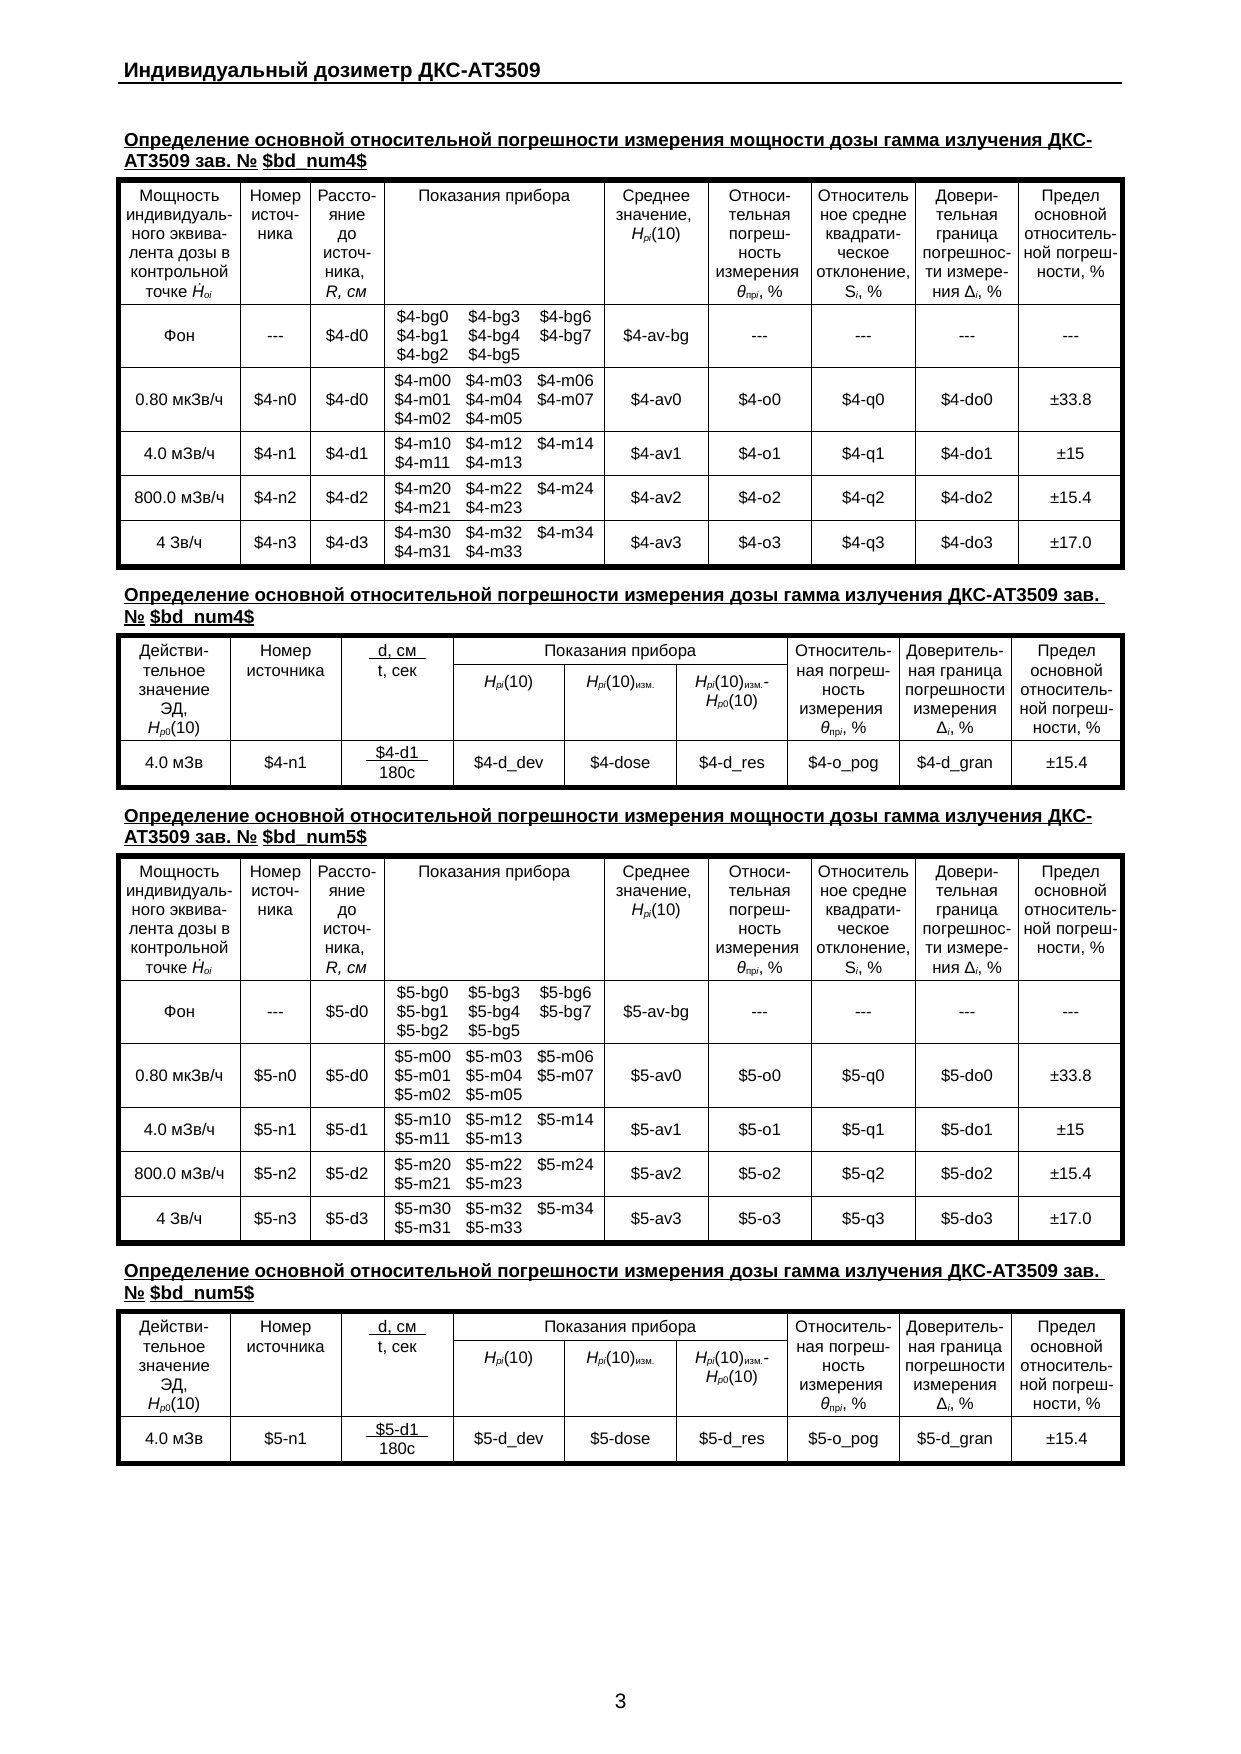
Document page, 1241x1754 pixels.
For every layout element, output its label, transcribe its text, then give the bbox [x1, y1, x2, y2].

table_cell $5-m00 $5-m01 $5-m02 $5-m03 $5-m04 $5-m05 $5-m06 $5-m07 [385, 1044, 604, 1107]
table_cell ±15.4 [1012, 1417, 1120, 1461]
table_cell $5-m10 $5-m11 $5-m12 $5-m13 $5-m14 [385, 1108, 604, 1151]
table_cell Предел основной относитель-ной погреш-ности, % [1019, 859, 1120, 979]
table_cell Номер источника [231, 638, 341, 740]
table_cell Среднее значение, Hpi(10) [605, 859, 708, 979]
table_cell Относи-тельная погреш-ность измерения θпрi, % [709, 183, 811, 303]
table_cell $4-do3 [916, 521, 1018, 564]
table_cell --- [916, 981, 1018, 1043]
table_cell Среднее значение, Hpi(10) [605, 183, 708, 303]
table_cell $4-av0 [605, 368, 708, 431]
table_cell $4-av-bg [605, 305, 708, 367]
table_cell $4-av1 [605, 432, 708, 475]
table_cell --- [916, 305, 1018, 367]
table_cell $5-bg0 $5-bg1 $5-bg2 $5-bg3 $5-bg4 $5-bg5 $5-bg6 $5-bg7 [385, 981, 604, 1043]
table_cell --- [1019, 305, 1120, 367]
table_cell $5-d0 [311, 981, 384, 1043]
table_cell $4-d_gran [900, 741, 1011, 784]
table_cell 4.0 мЗв/ч [121, 432, 240, 475]
table_cell $4-d3 [311, 521, 384, 564]
table_cell $5-d1 180c [342, 1417, 453, 1461]
table_cell Показания прибора [454, 638, 787, 663]
table_cell Показания прибора [385, 859, 604, 979]
table_cell ±15.4 [1019, 476, 1120, 520]
table_cell $5-d_dev [454, 1417, 564, 1461]
table_cell $5-d_res [677, 1417, 787, 1461]
table_cell ±33.8 [1019, 368, 1120, 431]
table_cell Относительное средне квадрати-ческое отклонение, Si, % [812, 859, 915, 979]
table_cell ±15 [1019, 432, 1120, 475]
table_cell ±15 [1019, 1108, 1120, 1151]
table_cell $4-d0 [311, 368, 384, 431]
table_cell $4-do2 [916, 476, 1018, 520]
table_cell --- [709, 981, 811, 1043]
table_cell Hpi(10)изм.-Hp0(10) [677, 665, 787, 740]
table_cell $5-q2 [812, 1152, 915, 1196]
table_cell $4-o2 [709, 476, 811, 520]
table_cell $5-o2 [709, 1152, 811, 1196]
table_cell Предел основной относитель-ной погреш-ности, % [1019, 183, 1120, 303]
table_cell Довери-тельная граница погрешнос-ти измере-ния Δi, % [916, 183, 1018, 303]
table_cell Номер источника [231, 1314, 341, 1416]
table_cell $4-d1 [311, 432, 384, 475]
table_cell Номер источ-ника [241, 183, 310, 303]
table_cell $4-bg0 $4-bg1 $4-bg2 $4-bg3 $4-bg4 $4-bg5 $4-bg6 $4-bg7 [385, 305, 604, 367]
table_cell $4-q0 [812, 368, 915, 431]
table_cell $5-av0 [605, 1044, 708, 1107]
table_cell $5-do0 [916, 1044, 1018, 1107]
table_cell Рассто-яние до источ-ника, R, см [311, 183, 384, 303]
table_cell $4-m20 $4-m21 $4-m22 $4-m23 $4-m24 [385, 476, 604, 520]
table_cell Hpi(10)изм.-Hp0(10) [677, 1341, 787, 1416]
table_cell $5-q0 [812, 1044, 915, 1107]
table_cell Довери-тельная граница погрешнос-ти измере-ния Δi, % [916, 859, 1018, 979]
table_cell $5-av-bg [605, 981, 708, 1043]
table_cell $4-m30 $4-m31 $4-m32 $4-m33 $4-m34 [385, 521, 604, 564]
table_cell 800.0 мЗв/ч [121, 1152, 240, 1196]
table_cell $5-m20 $5-m21 $5-m22 $5-m23 $5-m24 [385, 1152, 604, 1196]
table_cell 4 Зв/ч [121, 1197, 240, 1240]
table_cell $4-q3 [812, 521, 915, 564]
table_cell $4-n1 [241, 432, 310, 475]
table_cell Показания прибора [454, 1314, 787, 1339]
table_cell $5-av1 [605, 1108, 708, 1151]
table_cell $4-d_res [677, 741, 787, 784]
table_cell $5-do1 [916, 1108, 1018, 1151]
table_cell $5-o1 [709, 1108, 811, 1151]
table_cell $4-q1 [812, 432, 915, 475]
table_cell ±15.4 [1019, 1152, 1120, 1196]
table_cell Фон [121, 981, 240, 1043]
table_header Определение основной относительной погрешности измерения дозы гамма излучения ДКС-АТ3509 зав. № $bd_num4$ [118, 570, 1122, 633]
table_cell $4-q2 [812, 476, 915, 520]
table_cell Относитель-ная погреш-ность измерения θпрi, % [788, 1314, 899, 1416]
table_cell d, см t, сек [342, 1314, 453, 1416]
table_cell $5-d2 [311, 1152, 384, 1196]
table_cell Действи-тельное значение ЭД, Hp0(10) [121, 1314, 230, 1416]
table_header Определение основной относительной погрешности измерения дозы гамма излучения ДКС-АТ3509 зав. № $bd_num5$ [118, 1246, 1122, 1309]
table_cell $4-av3 [605, 521, 708, 564]
table_cell $5-o_pog [788, 1417, 899, 1461]
table_cell $4-n0 [241, 368, 310, 431]
table_cell Относительное средне квадрати-ческое отклонение, Si, % [812, 183, 915, 303]
table_cell $4-m00 $4-m01 $4-m02 $4-m03 $4-m04 $4-m05 $4-m06 $4-m07 [385, 368, 604, 431]
table_cell $5-d_gran [900, 1417, 1011, 1461]
table_cell $4-d0 [311, 305, 384, 367]
table_cell $4-n3 [241, 521, 310, 564]
table_cell Hpi(10) [454, 1341, 564, 1416]
table_cell $5-d3 [311, 1197, 384, 1240]
table_cell $5-av2 [605, 1152, 708, 1196]
table_cell Фон [121, 305, 240, 367]
table_cell $4-d1 180c [342, 741, 453, 784]
table_cell 4.0 мЗв [121, 1417, 230, 1461]
table_cell Относитель-ная погреш-ность измерения θпрi, % [788, 638, 899, 740]
table_cell $4-do1 [916, 432, 1018, 475]
table_cell 4.0 мЗв/ч [121, 1108, 240, 1151]
table_cell $5-av3 [605, 1197, 708, 1240]
table_header Определение основной относительной погрешности измерения мощности дозы гамма излучения ДКС-АТ3509 зав. № $bd_num5$ [118, 790, 1122, 853]
table_cell d, см t, сек [342, 638, 453, 740]
table_cell $4-d2 [311, 476, 384, 520]
table_cell $5-d0 [311, 1044, 384, 1107]
table_cell $5-q3 [812, 1197, 915, 1240]
table_cell Доверитель-ная граница погрешности измерения Δi, % [900, 638, 1011, 740]
table_cell $5-n2 [241, 1152, 310, 1196]
table_cell $4-d_dev [454, 741, 564, 784]
table_cell Предел основной относитель-ной погреш-ности, % [1012, 1314, 1120, 1416]
table_cell 0.80 мкЗв/ч [121, 1044, 240, 1107]
table_cell ±33.8 [1019, 1044, 1120, 1107]
table_cell $4-dose [565, 741, 676, 784]
table_cell --- [812, 305, 915, 367]
table_cell $4-o_pog [788, 741, 899, 784]
table_cell Доверитель-ная граница погрешности измерения Δi, % [900, 1314, 1011, 1416]
table_cell $5-dose [565, 1417, 676, 1461]
table_cell $5-n3 [241, 1197, 310, 1240]
table_cell $4-o0 [709, 368, 811, 431]
table_cell $5-d1 [311, 1108, 384, 1151]
table_cell --- [709, 305, 811, 367]
table_cell ±15.4 [1012, 741, 1120, 784]
table_cell $5-n1 [241, 1108, 310, 1151]
table_cell ±17.0 [1019, 1197, 1120, 1240]
table_cell Относи-тельная погреш-ность измерения θпрi, % [709, 859, 811, 979]
table_cell --- [241, 305, 310, 367]
table_cell $4-n1 [231, 741, 341, 784]
table_cell $5-m30 $5-m31 $5-m32 $5-m33 $5-m34 [385, 1197, 604, 1240]
table_cell $5-o0 [709, 1044, 811, 1107]
table_cell $4-av2 [605, 476, 708, 520]
table_cell $5-n1 [231, 1417, 341, 1461]
table_cell $5-n0 [241, 1044, 310, 1107]
table_cell Hpi(10)изм. [565, 1341, 676, 1416]
table_cell --- [812, 981, 915, 1043]
table_cell Рассто-яние до источ-ника, R, см [311, 859, 384, 979]
table_cell 0.80 мкЗв/ч [121, 368, 240, 431]
table_cell $5-do2 [916, 1152, 1018, 1196]
table_cell Мощность индивидуаль-ного эквива-лента дозы в контрольной точке Ḣoi [121, 183, 240, 303]
table_cell ±17.0 [1019, 521, 1120, 564]
table_cell Номер источ-ника [241, 859, 310, 979]
table_cell Показания прибора [385, 183, 604, 303]
table_header Определение основной относительной погрешности измерения мощности дозы гамма излучения ДКС-АТ3509 зав. № $bd_num4$ [118, 114, 1122, 177]
table_cell --- [1019, 981, 1120, 1043]
table_cell $4-n2 [241, 476, 310, 520]
table_cell 800.0 мЗв/ч [121, 476, 240, 520]
table_cell Hpi(10) [454, 665, 564, 740]
table_cell --- [241, 981, 310, 1043]
table_cell $5-q1 [812, 1108, 915, 1151]
table_cell $4-do0 [916, 368, 1018, 431]
table_cell Действи-тельное значение ЭД, Hp0(10) [121, 638, 230, 740]
table_cell $4-o1 [709, 432, 811, 475]
table_cell $5-o3 [709, 1197, 811, 1240]
table_cell $4-o3 [709, 521, 811, 564]
table_cell $4-m10 $4-m11 $4-m12 $4-m13 $4-m14 [385, 432, 604, 475]
table_cell 4 Зв/ч [121, 521, 240, 564]
table_cell Мощность индивидуаль-ного эквива-лента дозы в контрольной точке Ḣoi [121, 859, 240, 979]
table_cell $5-do3 [916, 1197, 1018, 1240]
table_cell Hpi(10)изм. [565, 665, 676, 740]
table_cell Предел основной относитель-ной погреш-ности, % [1012, 638, 1120, 740]
table_cell 4.0 мЗв [121, 741, 230, 784]
